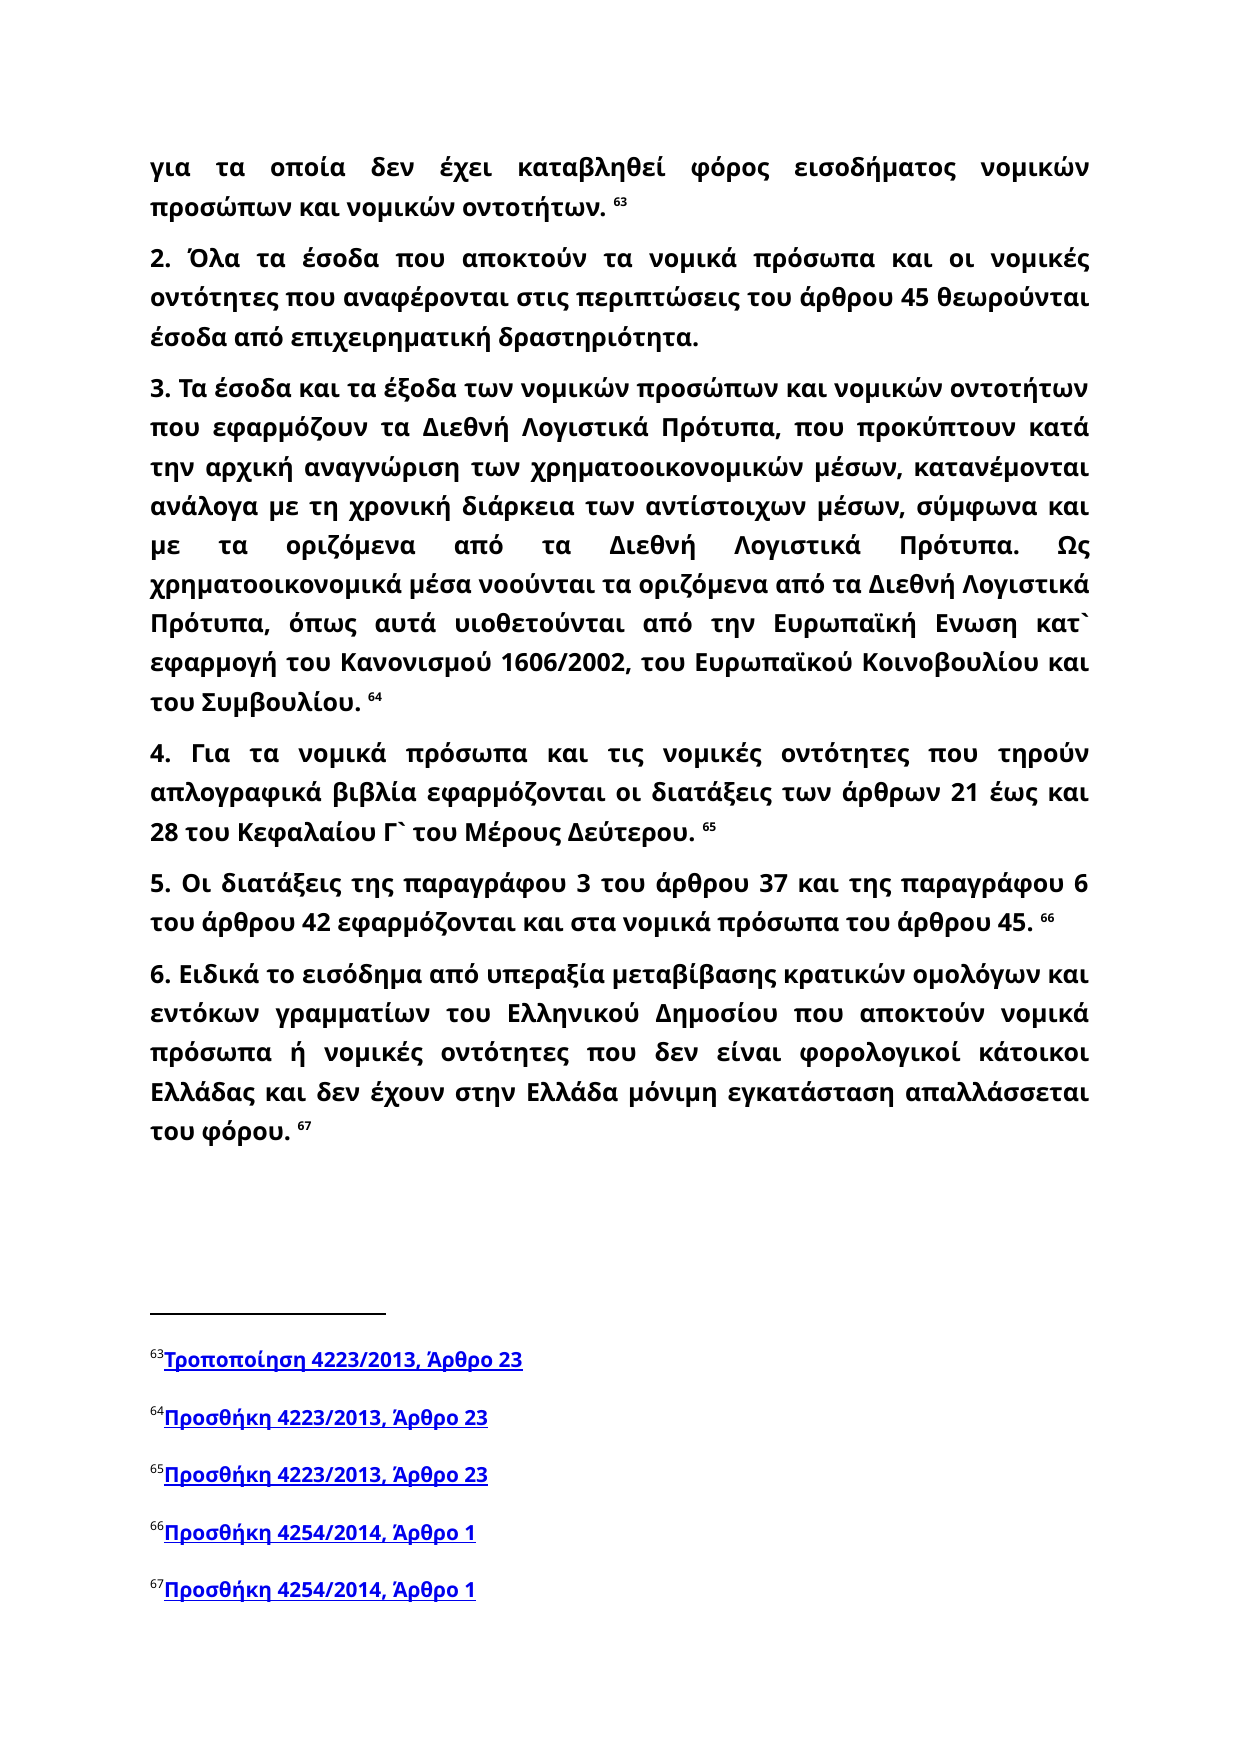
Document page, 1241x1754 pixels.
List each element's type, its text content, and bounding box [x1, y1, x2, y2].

text 4. Για τα νομικά πρόσωπα και τις νομικές οντότητες που τηρούν απλογραφικά βιβλία εφαρμόζονται οι διατάξεις των άρθρων 21 έως και 28 του Κεφαλαίου Γ` του Μέρους Δεύτερου. [150, 736, 1090, 848]
text Προσθήκη 4223/2013, Άρθρο 23 [150, 1460, 1090, 1489]
text 6. Ειδικά το εισόδημα από υπεραξία μεταβίβασης κρατικών ομολόγων και εντόκων γραμματίων του Ελληνικού Δημοσίου που αποκτούν νομικά πρόσωπα ή νομικές οντότητες που δεν είναι φορολογικοί κάτοικοι Ελλάδας και δεν έχουν στην Ελλάδα μόνιμη εγκατάσταση απαλλάσσεται του φόρου. [150, 957, 1090, 1147]
text 3. Τα έσοδα και τα έξοδα των νομικών προσώπων και νομικών οντοτήτων που εφαρμόζουν τα Διεθνή Λογιστικά Πρότυπα, που προκύπτουν κατά την αρχική αναγνώριση των χρηματοοικονομικών μέσων, κατανέμονται ανάλογα με τη χρονική διάρκεια των αντίστοιχων μέσων, σύμφωνα και με τα οριζόμενα από τα Διεθνή Λογιστικά Πρότυπα. Ως χρηματοοικονομικά μέσα νοούνται τα οριζόμενα από τα Διεθνή Λογιστικά Πρότυπα, όπως αυτά υιοθετούνται από την Ευρωπαϊκή Ενωση κατ` εφαρμογή του Κανονισμού 1606/2002, του Ευρωπαϊκού Κοινοβουλίου και του Συμβουλίου. [150, 371, 1090, 718]
text Προσθήκη 4223/2013, Άρθρο 23 [150, 1403, 1090, 1431]
text για τα οποία δεν έχει καταβληθεί φόρος εισοδήματος νομικών προσώπων και νομικών οντοτήτων. [150, 150, 1090, 223]
text Προσθήκη 4254/2014, Άρθρο 1 [150, 1518, 1090, 1546]
text 2. Όλα τα έσοδα που αποκτούν τα νομικά πρόσωπα και οι νομικές οντότητες που αναφέρονται στις περιπτώσεις του άρθρου 45 θεωρούνται έσοδα από επιχειρηματική δραστηριότητα. [150, 241, 1090, 353]
text Τροποποίηση 4223/2013, Άρθρο 23 [150, 1345, 1090, 1373]
text Προσθήκη 4254/2014, Άρθρο 1 [150, 1576, 1090, 1604]
text 5. Οι διατάξεις της παραγράφου 3 του άρθρου 37 και της παραγράφου 6 του άρθρου 42 εφαρμόζονται και στα νομικά πρόσωπα του άρθρου 45. [150, 866, 1090, 939]
